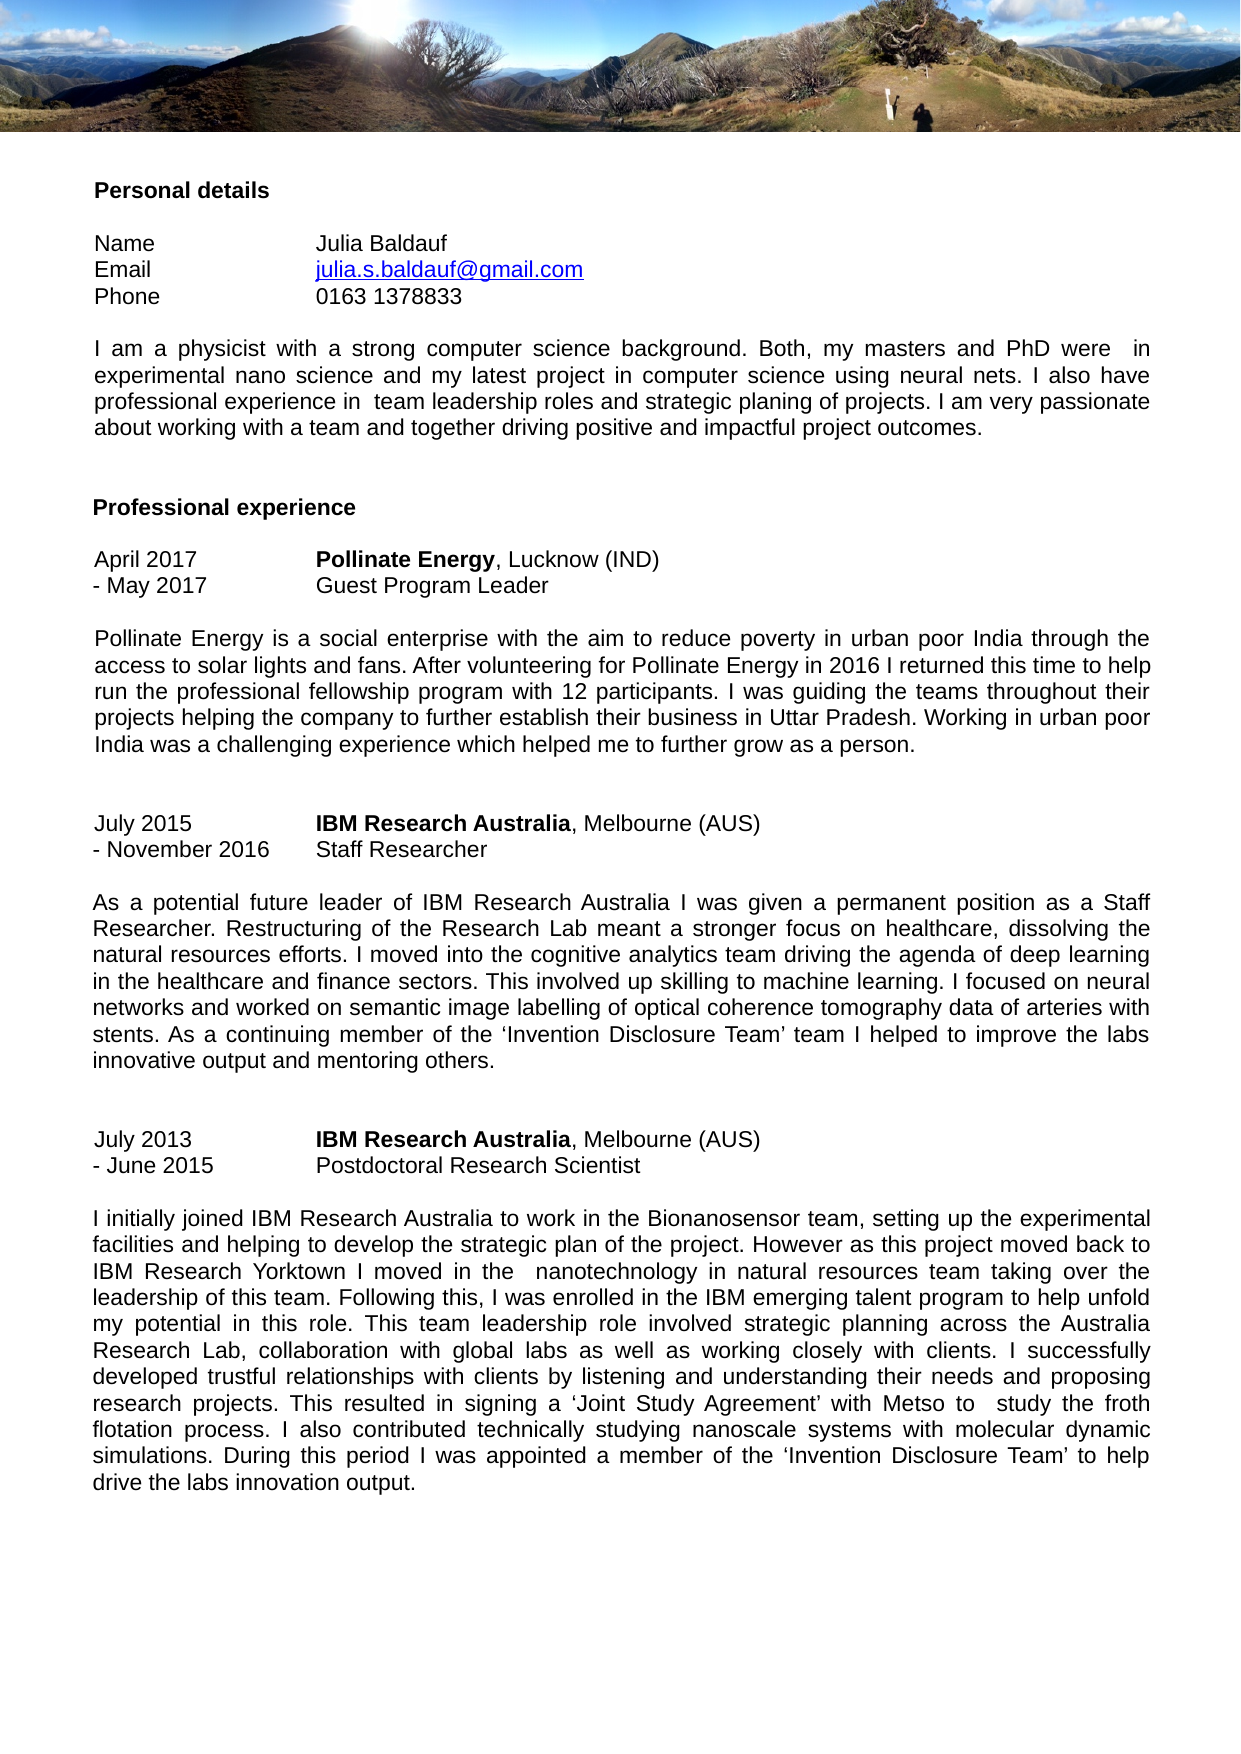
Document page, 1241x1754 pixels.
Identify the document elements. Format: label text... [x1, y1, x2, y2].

picture [0, 0, 1241, 132]
text As a potential future leader of IBM Research Australia I was given a permanent position as a Staff Researcher. Restructuring of the Research Lab meant a stronger focus on healthcare, dissolving the natural resources efforts. I moved into the cognitive analytics team driving the agenda of deep learning in the healthcare and finance sectors. This involved up skilling to machine learning. I focused on neural networks and worked on semantic image labelling of optical coherence tomography data of arteries with stents. As a continuing member of the ‘Invention Disclosure Team’ team I helped to improve the labs innovative output and mentoring others. [92, 889, 1152, 1073]
text - May 2017 Guest Program Leader [92, 572, 1152, 599]
text I am a physicist with a strong computer science background. Both, my masters and PhD were in experimental nano science and my latest project in computer science using neural nets. I also have professional experience in team leadership roles and strategic planing of projects. I am very passionate about working with a team and together driving positive and impactful project outcomes. [94, 335, 1152, 441]
text Professional experience [20, 493, 1152, 520]
text - November 2016 Staff Researcher [92, 836, 1152, 862]
text Email julia.s.baldauf@gmail.com [20, 256, 1152, 283]
text Name Julia Baldauf [20, 230, 1152, 256]
text Personal details [20, 177, 1152, 203]
text July 2013 IBM Research Australia, Melbourne (AUS) [94, 1126, 1152, 1152]
text I initially joined IBM Research Australia to work in the Bionanosensor team, setting up the experimental facilities and helping to develop the strategic plan of the project. However as this project moved back to IBM Research Yorktown I moved in the nanotechnology in natural resources team taking over the leadership of this team. Following this, I was enrolled in the IBM emerging talent program to help unfold my potential in this role. This team leadership role involved strategic planning across the Australia Research Lab, collaboration with global labs as well as working closely with clients. I successfully developed trustful relationships with clients by listening and understanding their needs and proposing research projects. This resulted in signing a ‘Joint Study Agreement’ with Metso to study the froth flotation process. I also contributed technically studying nanoscale systems with molecular dynamic simulations. During this period I was appointed a member of the ‘Invention Disclosure Team’ to help drive the labs innovation output. [92, 1205, 1152, 1495]
text Phone 0163 1378833 [20, 283, 1174, 309]
text July 2015 IBM Research Australia, Melbourne (AUS) [94, 810, 1152, 836]
text Pollinate Energy is a social enterprise with the aim to reduce poverty in urban poor India through the access to solar lights and fans. After volunteering for Pollinate Energy in 2016 I returned this time to help run the professional fellowship program with 12 participants. I was guiding the teams throughout their projects helping the company to further establish their business in Uttar Pradesh. Working in urban poor India was a challenging experience which helped me to further grow as a person. [94, 625, 1152, 757]
text April 2017 Pollinate Energy, Lucknow (IND) [94, 546, 1152, 572]
text - June 2015 Postdoctoral Research Scientist [92, 1152, 1152, 1179]
